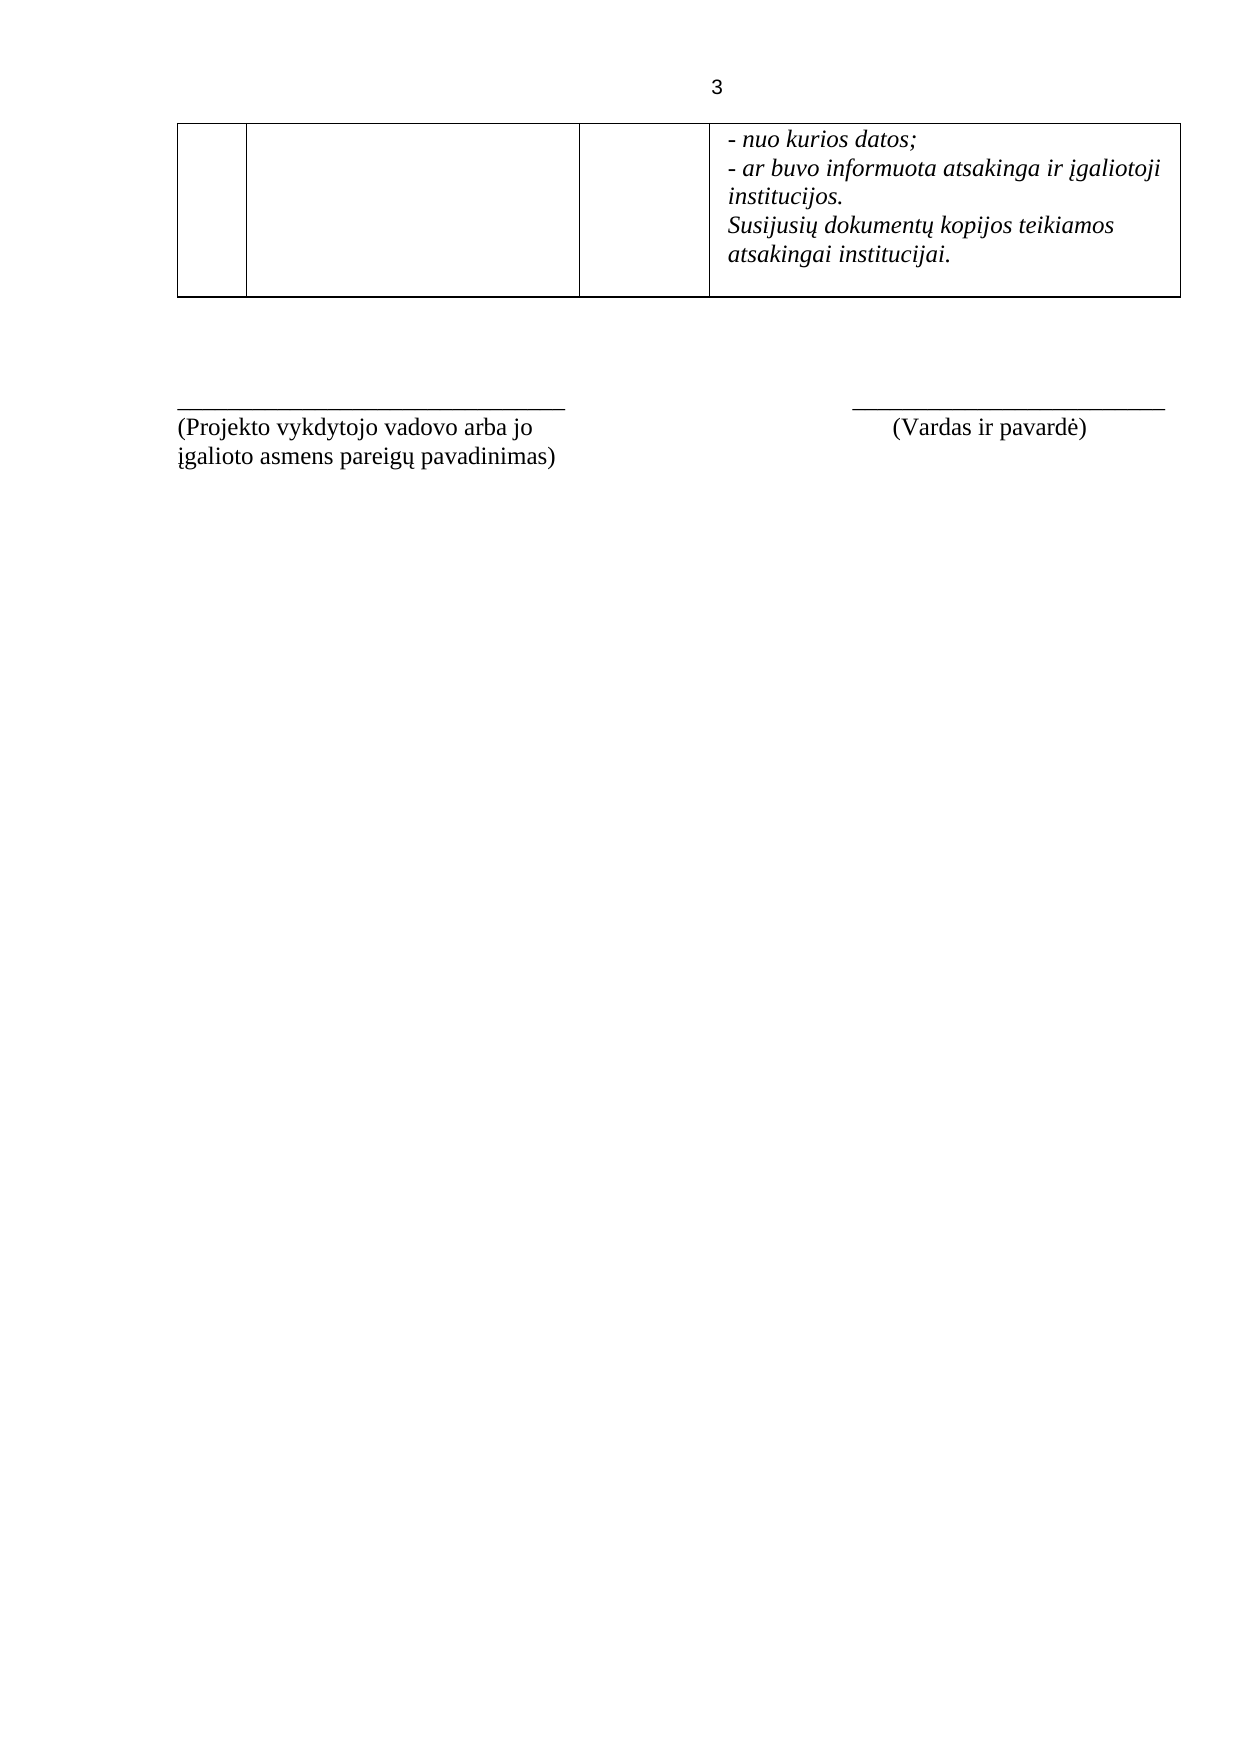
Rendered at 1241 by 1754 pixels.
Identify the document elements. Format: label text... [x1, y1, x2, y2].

text _______________________________ _________________________ [177, 384, 1181, 412]
table_cell [178, 124, 246, 296]
table_cell - nuo kurios datos; - ar buvo informuota atsakinga ir įgaliotoji institucijos. Susijusių dokumentų kopijos teikiamos atsakingai institucijai. [710, 124, 1180, 296]
table_cell [247, 124, 579, 296]
table_cell [580, 124, 709, 296]
text (Projekto vykdytojo vadovo arba jo (Vardas ir pavardė) [177, 412, 1181, 441]
text įgalioto asmens pareigų pavadinimas) [177, 441, 1181, 470]
